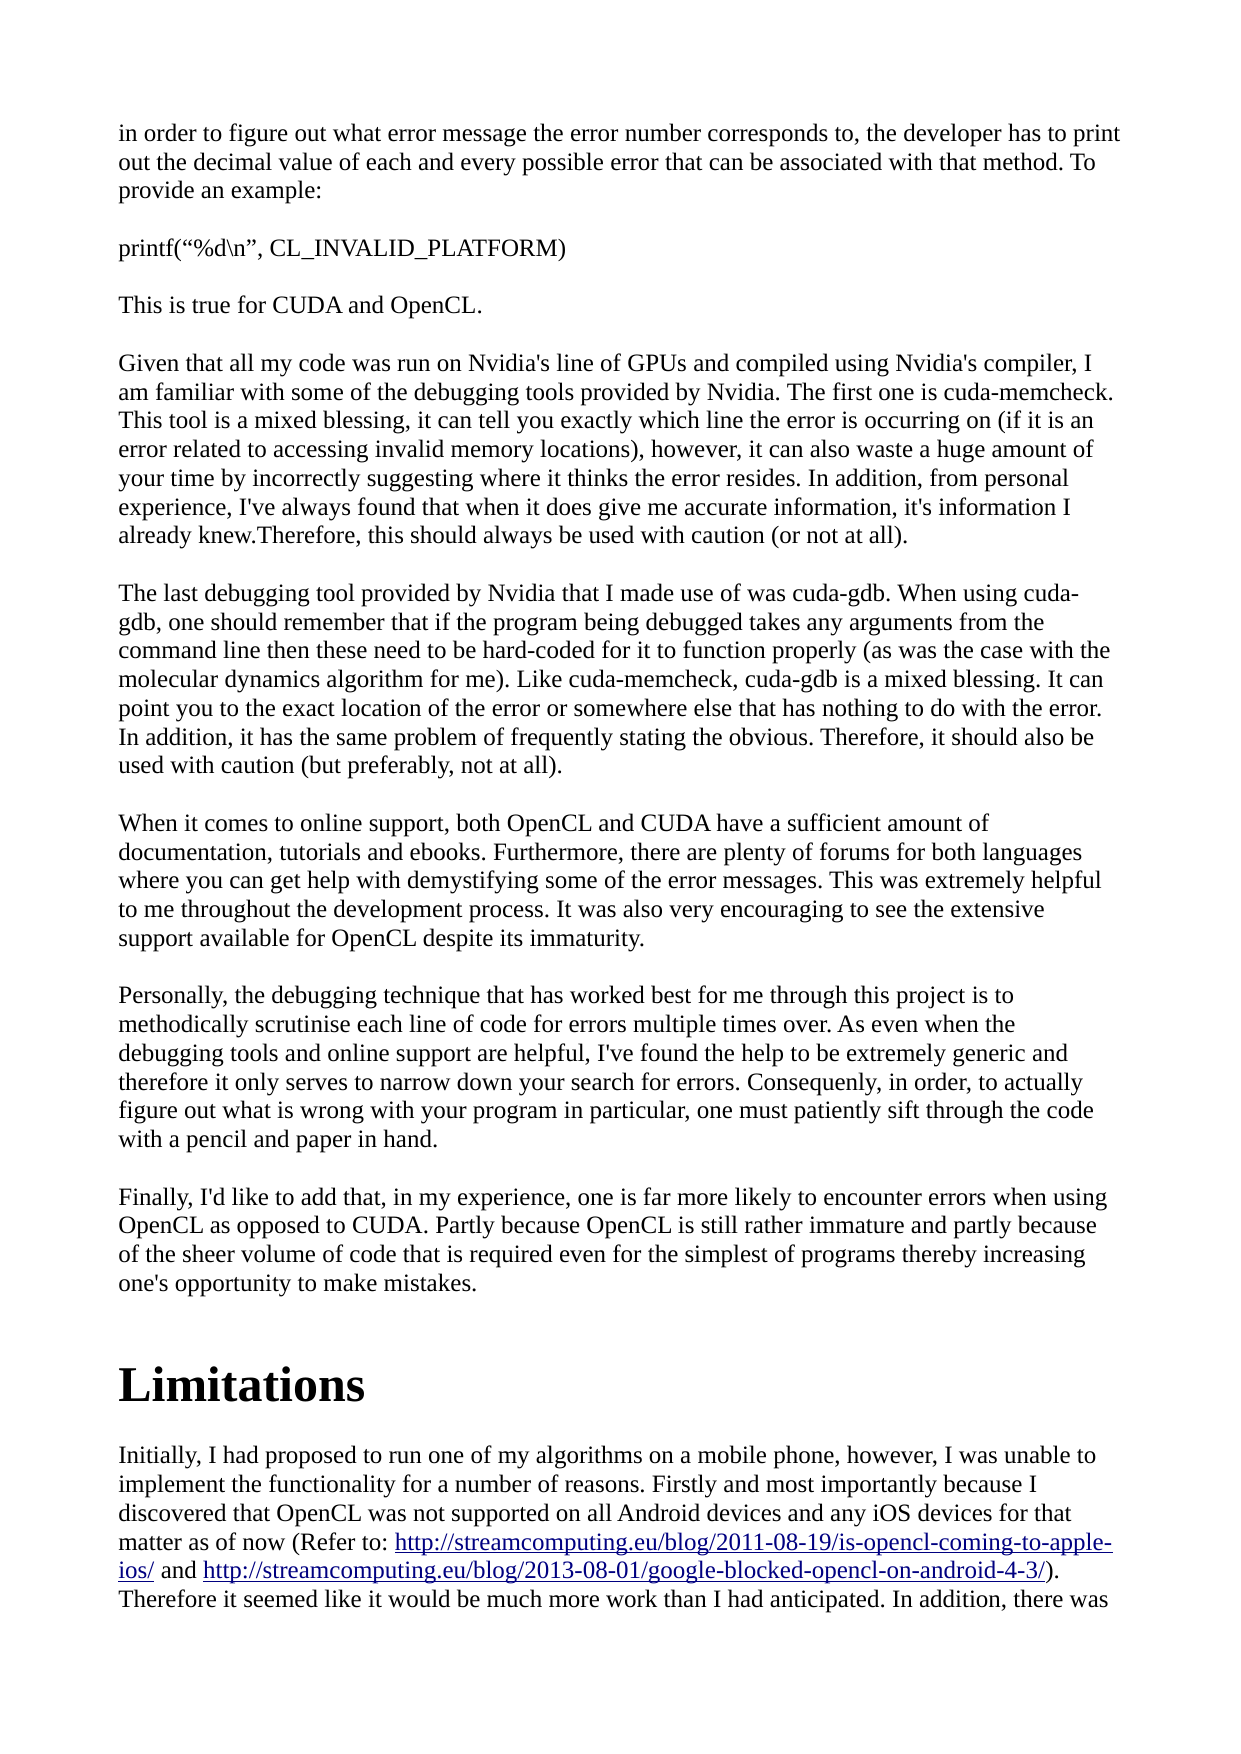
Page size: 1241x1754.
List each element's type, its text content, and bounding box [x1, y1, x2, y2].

text Personally, the debugging technique that has worked best for me through this project is to methodically scrutinise each line of code for errors multiple times over. As even when the debugging tools and online support are helpful, I've found the help to be extremely generic and therefore it only serves to narrow down your search for errors. Consequenly, in order, to actually figure out what is wrong with your program in particular, one must patiently sift through the code with a pencil and paper in hand. [118, 981, 1122, 1153]
text in order to figure out what error message the error number corresponds to, the developer has to print out the decimal value of each and every possible error that can be associated with that method. To provide an example: [118, 118, 1122, 204]
text Limitations [118, 1354, 1122, 1412]
text Initially, I had proposed to run one of my algorithms on a mobile phone, however, I was unable to implement the functionality for a number of reasons. Firstly and most importantly because I discovered that OpenCL was not supported on all Android devices and any iOS devices for that matter as of now (Refer to: http://streamcomputing.eu/blog/2011-08-19/is-opencl-coming-to-apple-ios/ and http://streamcomputing.eu/blog/2013-08-01/google-blocked-opencl-on-android-4-3/). Therefore it seemed like it would be much more work than I had anticipated. In addition, there was [118, 1441, 1122, 1613]
text printf(“%d\n”, CL_INVALID_PLATFORM) [118, 233, 1122, 262]
text Given that all my code was run on Nvidia's line of GPUs and compiled using Nvidia's compiler, I am familiar with some of the debugging tools provided by Nvidia. The first one is cuda-memcheck. This tool is a mixed blessing, it can tell you exactly which line the error is occurring on (if it is an error related to accessing invalid memory locations), however, it can also waste a huge amount of your time by incorrectly suggesting where it thinks the error resides. In addition, from personal experience, I've always found that when it does give me accurate information, it's information I already knew.Therefore, this should always be used with caution (or not at all). [118, 348, 1122, 549]
text Finally, I'd like to add that, in my experience, one is far more likely to encounter errors when using OpenCL as opposed to CUDA. Partly because OpenCL is still rather immature and partly because of the sheer volume of code that is required even for the simplest of programs thereby increasing one's opportunity to make mistakes. [118, 1182, 1122, 1297]
text This is true for CUDA and OpenCL. [118, 291, 1122, 319]
text The last debugging tool provided by Nvidia that I made use of was cuda-gdb. When using cuda-gdb, one should remember that if the program being debugged takes any arguments from the command line then these need to be hard-coded for it to function properly (as was the case with the molecular dynamics algorithm for me). Like cuda-memcheck, cuda-gdb is a mixed blessing. It can point you to the exact location of the error or somewhere else that has nothing to do with the error. In addition, it has the same problem of frequently stating the obvious. Therefore, it should also be used with caution (but preferably, not at all). [118, 578, 1122, 779]
text When it comes to online support, both OpenCL and CUDA have a sufficient amount of documentation, tutorials and ebooks. Furthermore, there are plenty of forums for both languages where you can get help with demystifying some of the error messages. This was extremely helpful to me throughout the development process. It was also very encouraging to see the extensive support available for OpenCL despite its immaturity. [118, 808, 1122, 952]
